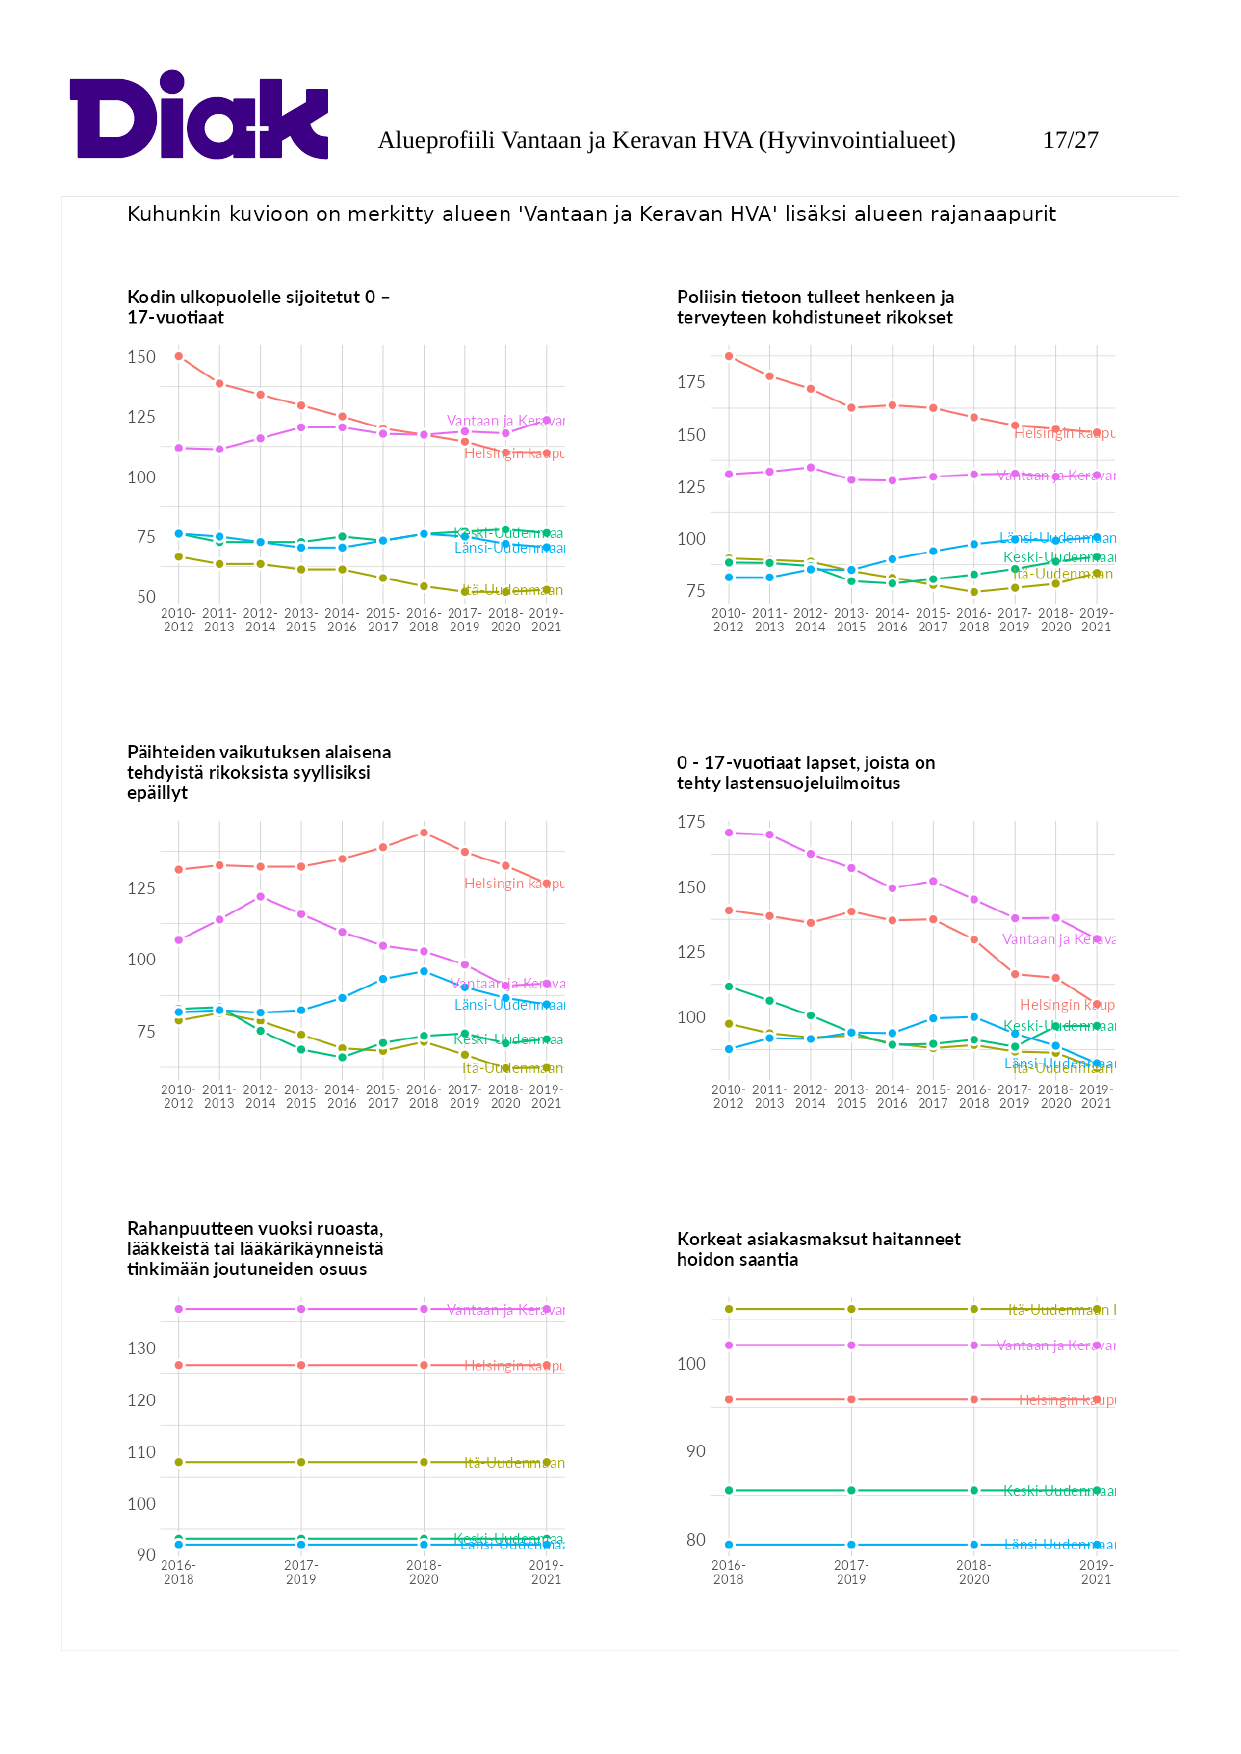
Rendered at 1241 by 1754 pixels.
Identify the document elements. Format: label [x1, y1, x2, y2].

picture [61, 196, 1179, 1651]
